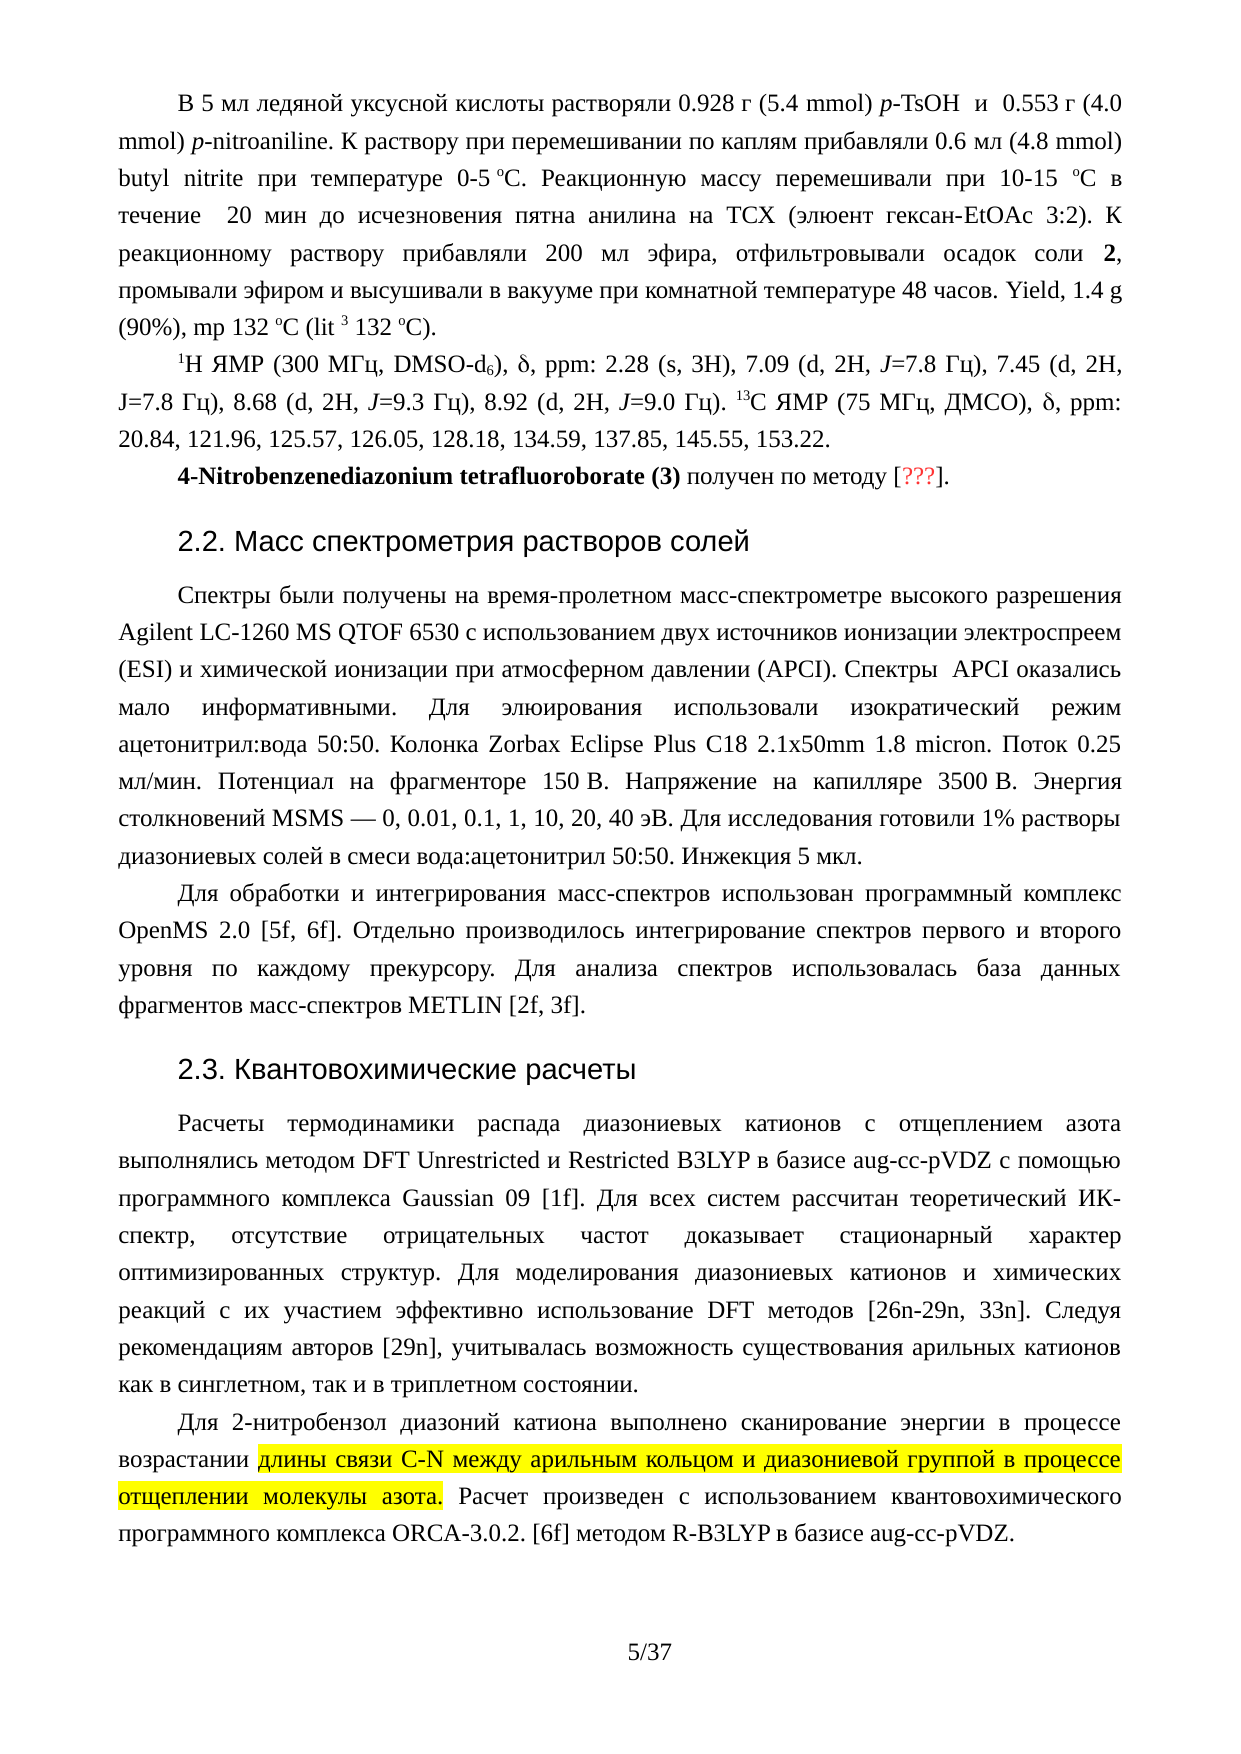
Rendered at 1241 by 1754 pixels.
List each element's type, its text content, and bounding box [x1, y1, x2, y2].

subtitle 2.3. Квантовохимические расчеты [177, 1052, 1122, 1086]
text Для обработки и интегрирования масс-спектров использован программный комплекс OpenMS 2.0 [5f, 6f]. Отдельно производилось интегрирование спектров первого и второго уровня по каждому прекурсору. Для анализа спектров использовалась база данных фрагментов масс-спектров METLIN [2f, 3f]. [118, 878, 1122, 1019]
text 4-Nitrobenzenediazonium tetrafluoroborate (3) получен по методу [???]. [118, 461, 1122, 490]
list Расчеты термодинамики распада диазониевых катионов с отщеплением азота выполнялись методом DFT Unrestricted и Restricted B3LYP в базисе aug-cc-pVDZ с помощью программного комплекса Gaussian 09 [1f]. Для всех систем рассчитан теоретический ИК-спектр, отсутствие отрицательных частот доказывает стационарный характер оптимизированных структур. Для моделирования диазониевых катионов и химических реакций с их участием эффективно использование DFT методов [26n-29n, 33n]. Следуя рекомендациям авторов [29n], учитывалась возможность существования арильных катионов как в синглетном, так и в триплетном состоянии. [118, 1108, 1122, 1398]
text 1H ЯМР (300 МГц, DMSO-d6), , ppm: 2.28 (s, 3H), 7.09 (d, 2H, J=7.8 Гц), 7.45 (d, 2H, J=7.8 Гц), 8.68 (d, 2H, J=9.3 Гц), 8.92 (d, 2H, J=9.0 Гц). 13C ЯМР (75 МГц, ДМСО), , ppm: 20.84, 121.96, 125.57, 126.05, 128.18, 134.59, 137.85, 145.55, 153.22. [118, 349, 1122, 453]
text Спектры были получены на время-пролетном масс-спектрометре высокого разрешения Agilent LC-1260 MS QTOF 6530 c использованием двух источников ионизации электроспреем (ESI) и химической ионизации при атмосферном давлении (APCI). Cпектры APCI оказались мало информативными. Для элюирования использовали изократический режим ацетонитрил:вода 50:50. Колонка Zorbax Eclipse Plus C18 2.1x50mm 1.8 micron. Поток 0.25 мл/мин. Потенциал на фрагменторе 150 В. Напряжение на капилляре 3500 В. Энергия столкновений MSMS — 0, 0.01, 0.1, 1, 10, 20, 40 эВ. Для исследования готовили 1% растворы диазониевых солей в смеси вода:ацетонитрил 50:50. Инжекция 5 мкл. [118, 580, 1122, 869]
subtitle 2.2. Масс спектрометрия растворов солей [177, 524, 1122, 557]
list Для 2-нитробензол диазоний катиона выполнено сканирование энергии в процессе возрастании длины связи C-N между арильным кольцом и диазониевой группой в процессе отщеплении молекулы азота. Расчет произведен с использованием квантовохимического программного комплекса ORCA-3.0.2. [6f] методом R-B3LYP в базисе aug-cc-pVDZ. [118, 1407, 1122, 1547]
text В 5 мл ледяной уксусной кислоты растворяли 0.928 г (5.4 mmol) p-TsOH и 0.553 г (4.0 mmol) p-nitroaniline. К раствору при перемешивании по каплям прибавляли 0.6 мл (4.8 mmol) butyl nitrite при температуре 0-5 оС. Реакционную массу перемешивали при 10-15 оС в течение 20 мин до исчезновения пятна анилина на ТСХ (элюент гексан-EtOAc 3:2). К реакционному раствору прибавляли 200 мл эфира, отфильтровывали осадок соли 2, промывали эфиром и высушивали в вакууме при комнатной температуре 48 часов. Yield, 1.4 g (90%), mp 132 oC (lit 3 132 oC). [118, 88, 1122, 341]
